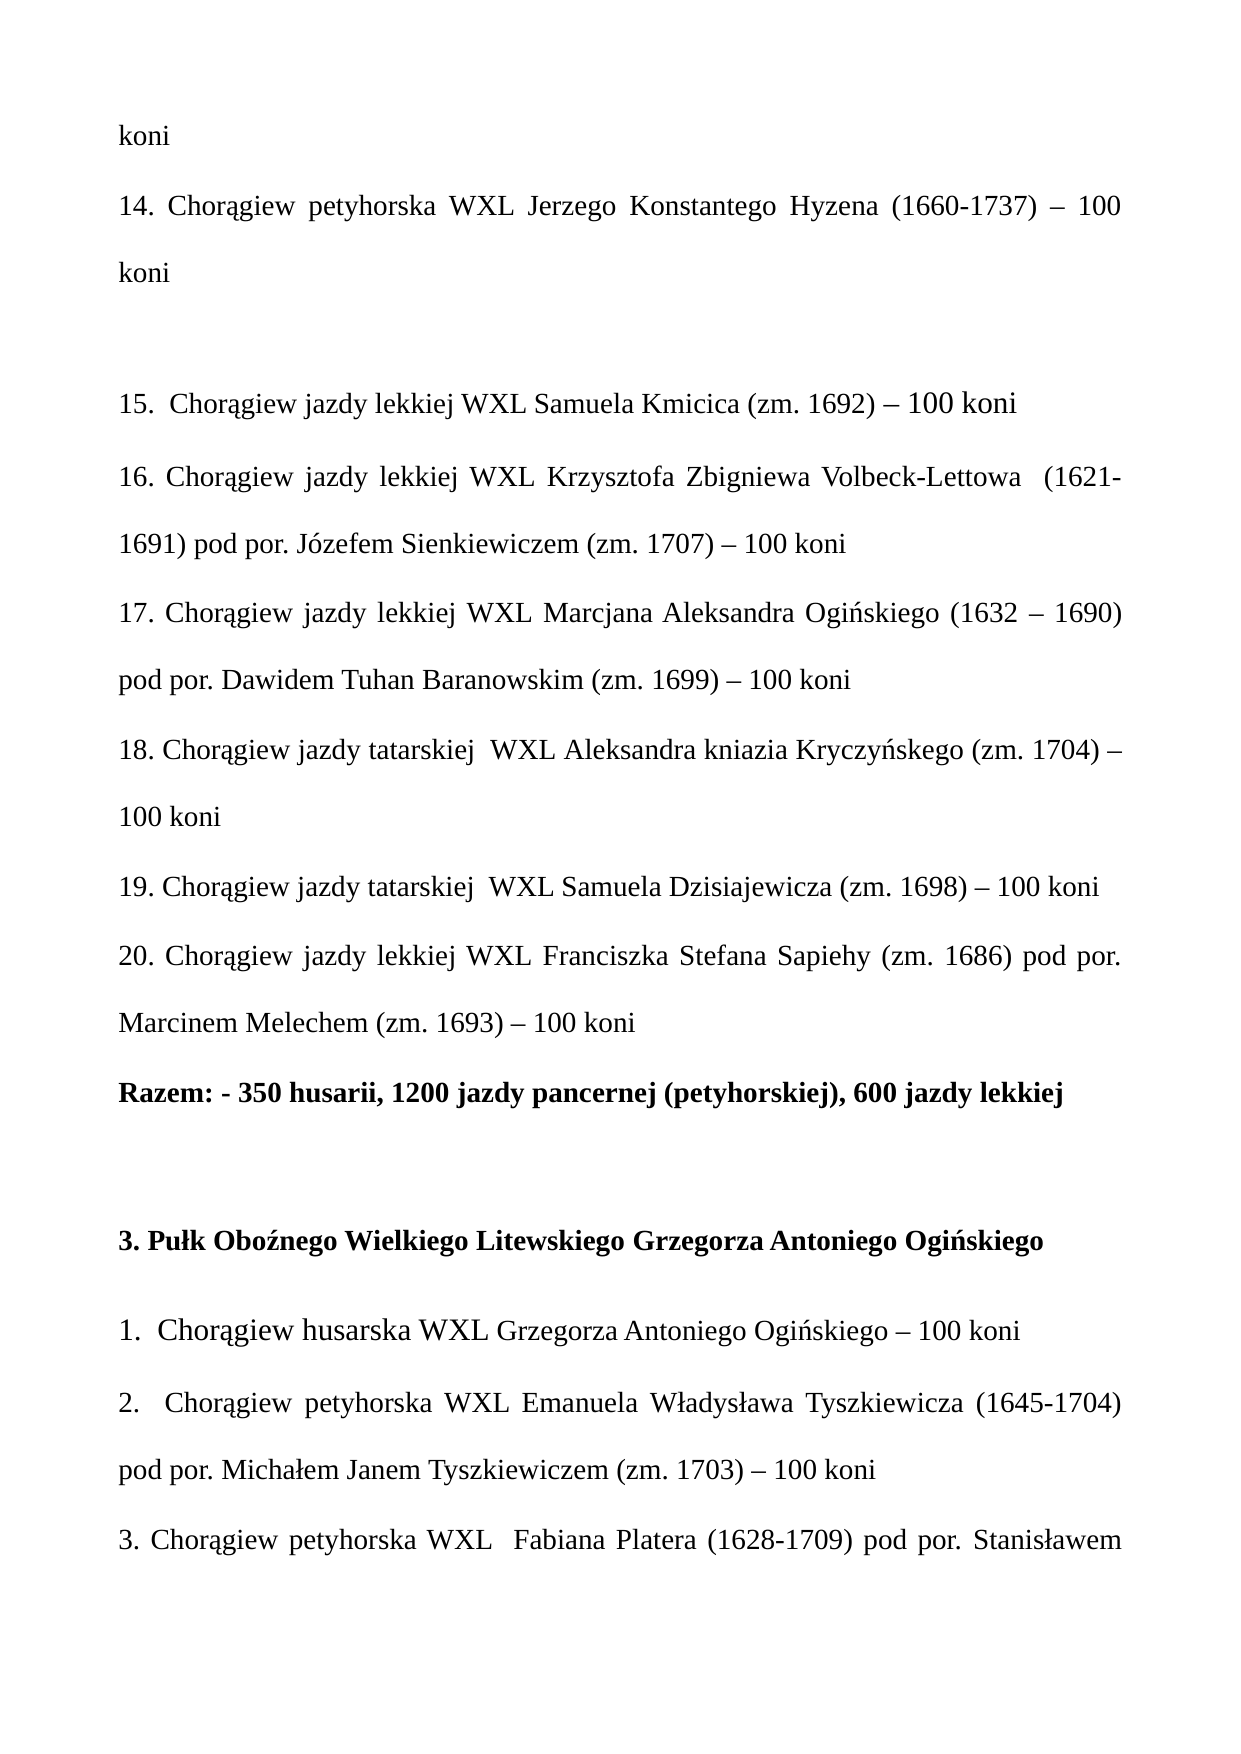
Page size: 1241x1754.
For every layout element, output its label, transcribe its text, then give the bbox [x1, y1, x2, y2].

text 3. Pułk Oboźnego Wielkiego Litewskiego Grzegorza Antoniego Ogińskiego [118, 1223, 1122, 1256]
text Razem: - 350 husarii, 1200 jazdy pancernej (petyhorskiej), 600 jazdy lekkiej [118, 1075, 1122, 1108]
text koni [118, 118, 1122, 152]
list 1. Chorągiew husarska WXL Grzegorza Antoniego Ogińskiego – 100 koni [118, 1311, 1122, 1347]
text 18. Chorągiew jazdy tatarskiej WXL Aleksandra kniazia Kryczyńskego (zm. 1704) – 100 koni [118, 732, 1122, 833]
text 17. Chorągiew jazdy lekkiej WXL Marcjana Aleksandra Ogińskiego (1632 – 1690) pod por. Dawidem Tuhan Baranowskim (zm. 1699) – 100 koni [118, 595, 1122, 696]
text 14. Chorągiew petyhorska WXL Jerzego Konstantego Hyzena (1660-1737) – 100 koni [118, 188, 1122, 288]
text 16. Chorągiew jazdy lekkiej WXL Krzysztofa Zbigniewa Volbeck-Lettowa (1621-1691) pod por. Józefem Sienkiewiczem (zm. 1707) – 100 koni [118, 459, 1122, 559]
text 19. Chorągiew jazdy tatarskiej WXL Samuela Dzisiajewicza (zm. 1698) – 100 koni [118, 869, 1122, 902]
text 20. Chorągiew jazdy lekkiej WXL Franciszka Stefana Sapiehy (zm. 1686) pod por. Marcinem Melechem (zm. 1693) – 100 koni [118, 938, 1122, 1039]
text 15. Chorągiew jazdy lekkiej WXL Samuela Kmicica (zm. 1692) – 100 koni [118, 384, 1122, 420]
text 3. Chorągiew petyhorska WXL Fabiana Platera (1628-1709) pod por. Stanisławem [118, 1522, 1122, 1555]
text 2. Chorągiew petyhorska WXL Emanuela Władysława Tyszkiewicza (1645-1704) pod por. Michałem Janem Tyszkiewiczem (zm. 1703) – 100 koni [118, 1385, 1122, 1486]
